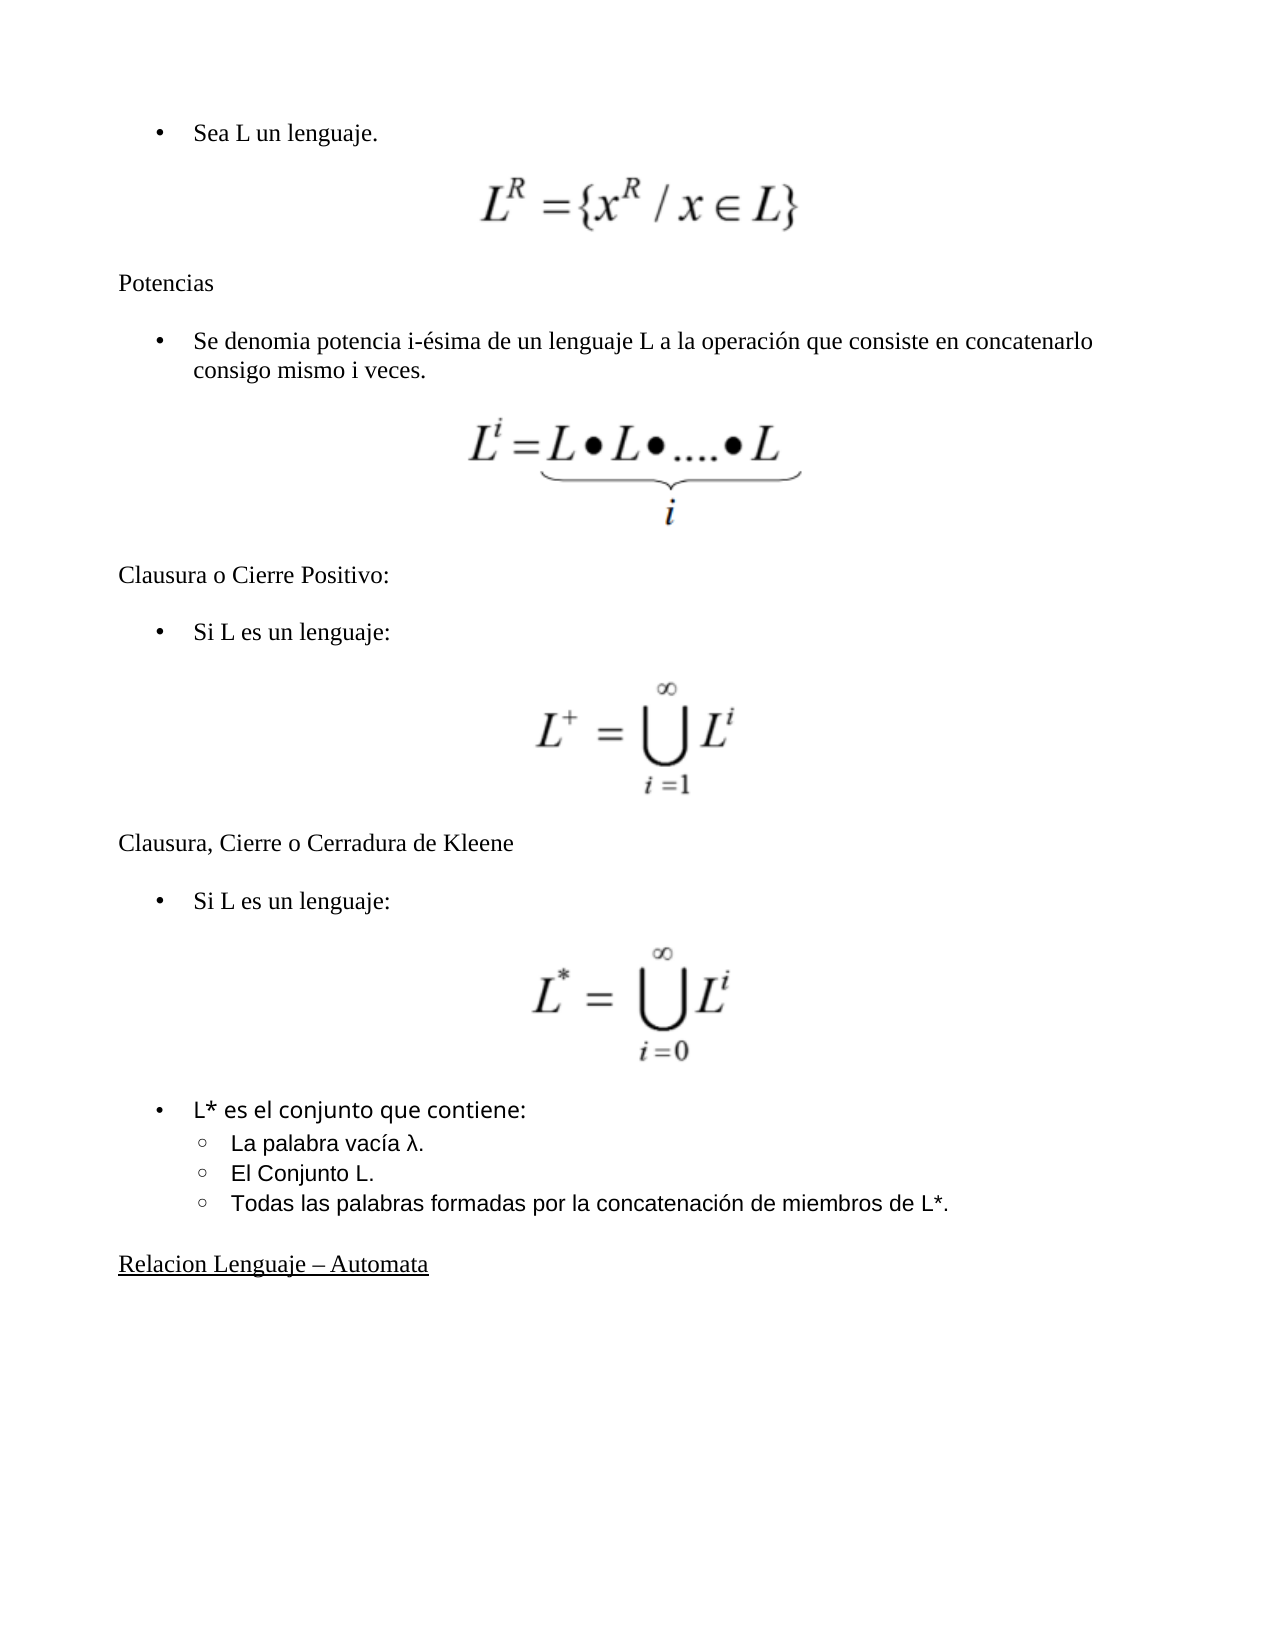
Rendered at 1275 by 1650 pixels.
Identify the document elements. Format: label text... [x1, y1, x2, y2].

text Potencias [118, 268, 1157, 297]
picture [467, 412, 808, 531]
picture [531, 674, 744, 800]
list Sea L un lenguaje. [156, 118, 1157, 147]
picture [475, 175, 800, 240]
list Todas las palabras formadas por la concatenación de miembros de L*. [193, 1190, 1157, 1217]
picture [519, 943, 756, 1066]
list Si L es un lenguaje: [156, 886, 1157, 915]
list La palabra vacía λ. [193, 1130, 1157, 1156]
list Si L es un lenguaje: [156, 617, 1157, 646]
list L* es el conjunto que contiene: [156, 1094, 1157, 1125]
text Relacion Lenguaje – Automata [118, 1249, 1157, 1278]
list Se denomia potencia i-ésima de un lenguaje L a la operación que consiste en concatenarlo consigo mismo i veces. [156, 326, 1157, 383]
text Clausura, Cierre o Cerradura de Kleene [118, 828, 1157, 857]
text Clausura o Cierre Positivo: [118, 560, 1157, 588]
list El Conjunto L. [193, 1160, 1157, 1187]
